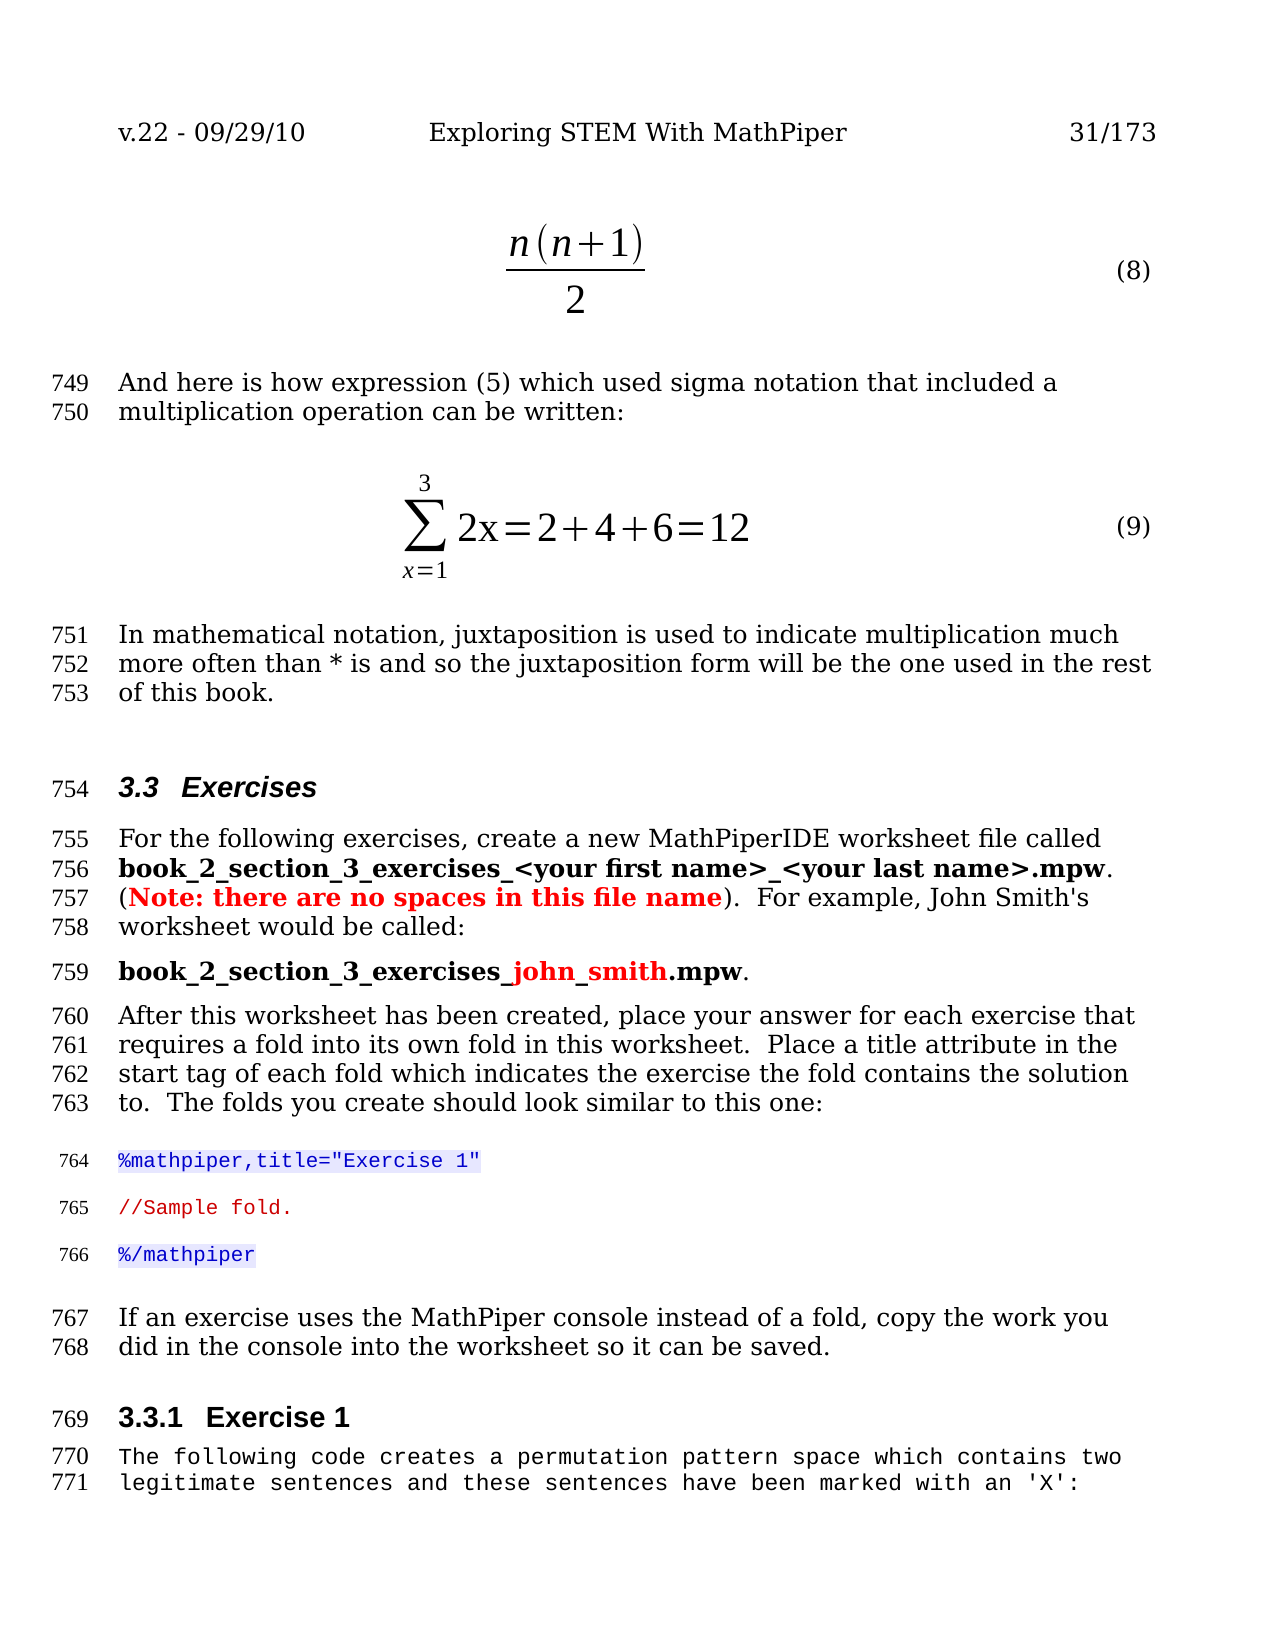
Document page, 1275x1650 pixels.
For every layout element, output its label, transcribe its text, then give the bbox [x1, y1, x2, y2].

table_header (9) [1041, 462, 1157, 591]
text In mathematical notation, juxtaposition is used to indicate multiplication much more often than * is and so the juxtaposition form will be the one used in the rest of this book. [118, 620, 1157, 707]
text book_2_section_3_exercises_john_smith.mpw. [118, 957, 1157, 986]
table_header [118, 212, 1041, 330]
text After this worksheet has been created, place your answer for each exercise that requires a fold into its own fold in this worksheet. Place a title attribute in the start tag of each fold which indicates the exercise the fold contains the solution to. The folds you create should look similar to this one: [118, 1001, 1157, 1118]
table_header [118, 462, 1041, 591]
subtitle Exercise 1 [118, 1400, 1157, 1434]
text And here is how expression (5) which used sigma notation that included a multiplication operation can be written: [118, 368, 1157, 427]
table_header (8) [1041, 212, 1157, 330]
text %/mathpiper [118, 1244, 1157, 1268]
text //Sample fold. [118, 1197, 1157, 1221]
text For the following exercises, create a new MathPiperIDE worksheet file called book_2_section_3_exercises_<your first name>_<your last name>.mpw. (Note: there are no spaces in this file name). For example, John Smith's worksheet would be called: [118, 824, 1157, 942]
text If an exercise uses the MathPiper console instead of a fold, copy the work you did in the console into the worksheet so it can be saved. [118, 1303, 1157, 1361]
text The following code creates a permutation pattern space which contains two legitimate sentences and these sentences have been marked with an 'X': [118, 1446, 1157, 1497]
subtitle Exercises [118, 770, 1157, 803]
text %mathpiper,title="Exercise 1" [118, 1149, 1157, 1173]
